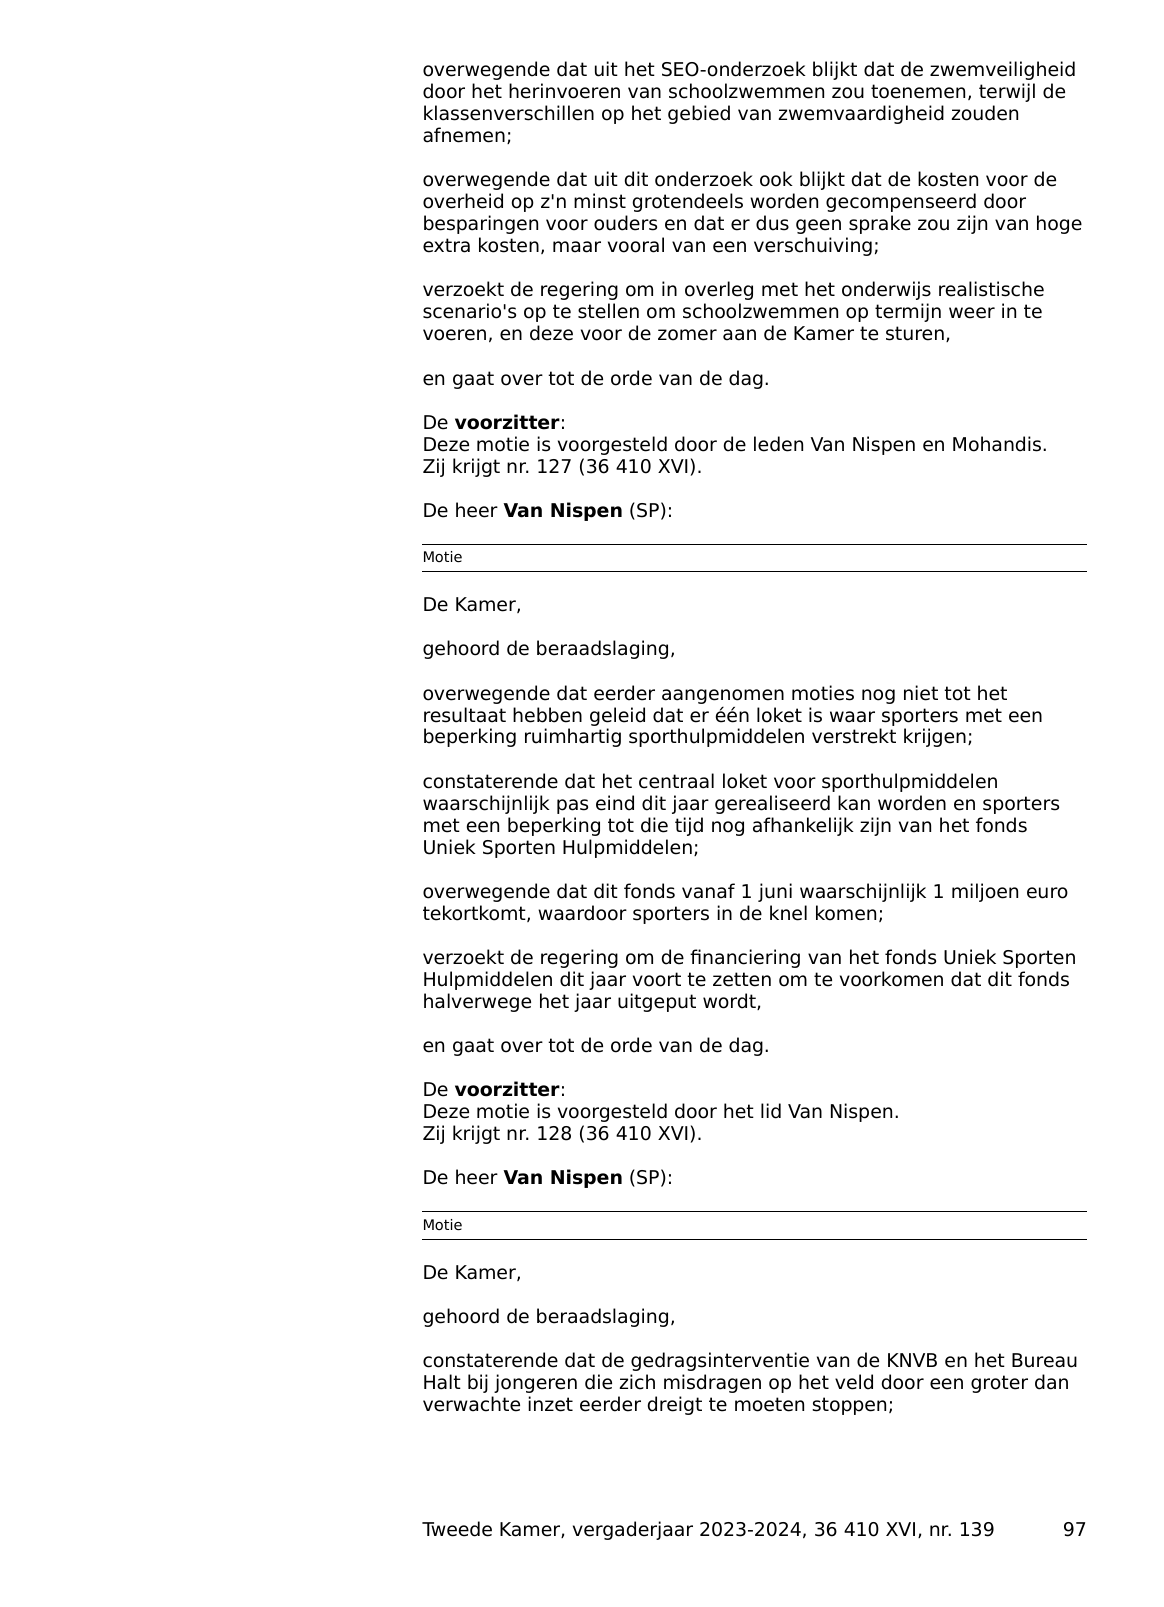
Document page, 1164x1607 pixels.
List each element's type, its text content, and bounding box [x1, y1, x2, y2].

text De Kamer, [422, 594, 1087, 616]
text Deze motie is voorgesteld door de leden Van Nispen en Mohandis. [422, 433, 1087, 456]
text verzoekt de regering om in overleg met het onderwijs realistische scenario's op te stellen om schoolzwemmen op termijn weer in te voeren, en deze voor de zomer aan de Kamer te sturen, [422, 279, 1087, 345]
text overwegende dat dit fonds vanaf 1 juni waarschijnlijk 1 miljoen euro tekortkomt, waardoor sporters in de knel komen; [422, 881, 1087, 925]
text De heer Van Nispen (SP): [422, 500, 1087, 522]
text en gaat over tot de orde van de dag. [422, 367, 1087, 389]
text De voorzitter: [422, 1079, 1087, 1101]
text De voorzitter: [422, 412, 1087, 433]
text en gaat over tot de orde van de dag. [422, 1035, 1087, 1057]
text Zij krijgt nr. 128 (36 410 XVI). [422, 1123, 1087, 1145]
text overwegende dat uit het SEO-onderzoek blijkt dat de zwemveiligheid door het herinvoeren van schoolzwemmen zou toenemen, terwijl de klassenverschillen op het gebied van zwemvaardigheid zouden afnemen; [422, 59, 1087, 147]
text verzoekt de regering om de financiering van het fonds Uniek Sporten Hulpmiddelen dit jaar voort te zetten om te voorkomen dat dit fonds halverwege het jaar uitgeput wordt, [422, 947, 1087, 1013]
text constaterende dat het centraal loket voor sporthulpmiddelen waarschijnlijk pas eind dit jaar gerealiseerd kan worden en sporters met een beperking tot die tijd nog afhankelijk zijn van het fonds Uniek Sporten Hulpmiddelen; [422, 771, 1087, 858]
table_header Motie [422, 1212, 1087, 1238]
text Zij krijgt nr. 127 (36 410 XVI). [422, 456, 1087, 477]
text gehoord de beraadslaging, [422, 1306, 1087, 1328]
text De heer Van Nispen (SP): [422, 1167, 1087, 1189]
text Deze motie is voorgesteld door het lid Van Nispen. [422, 1101, 1087, 1123]
text gehoord de beraadslaging, [422, 638, 1087, 660]
text overwegende dat uit dit onderzoek ook blijkt dat de kosten voor de overheid op z'n minst grotendeels worden gecompenseerd door besparingen voor ouders en dat er dus geen sprake zou zijn van hoge extra kosten, maar vooral van een verschuiving; [422, 169, 1087, 257]
text De Kamer, [422, 1262, 1087, 1284]
table_header Motie [422, 545, 1087, 571]
text overwegende dat eerder aangenomen moties nog niet tot het resultaat hebben geleid dat er één loket is waar sporters met een beperking ruimhartig sporthulpmiddelen verstrekt krijgen; [422, 682, 1087, 748]
text constaterende dat de gedragsinterventie van de KNVB en het Bureau Halt bij jongeren die zich misdragen op het veld door een groter dan verwachte inzet eerder dreigt te moeten stoppen; [422, 1350, 1087, 1416]
